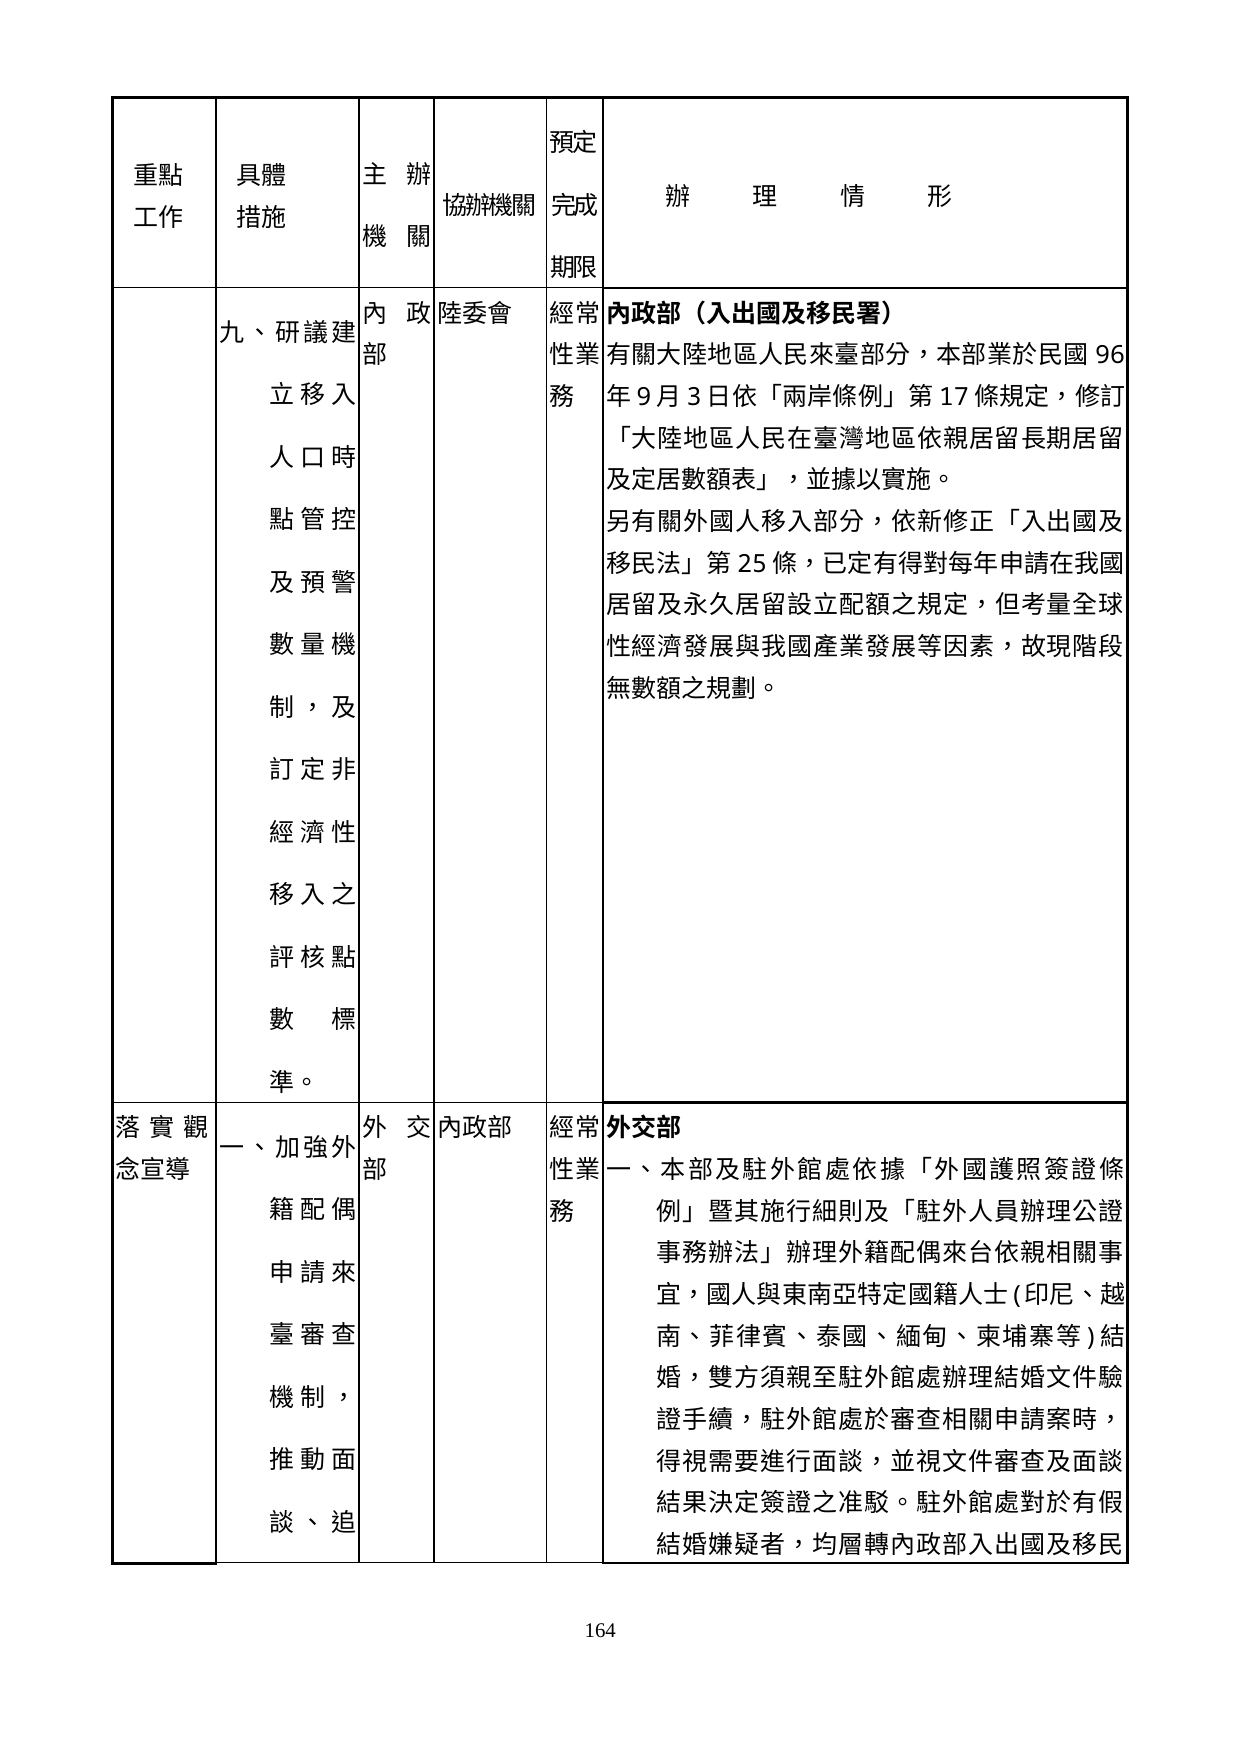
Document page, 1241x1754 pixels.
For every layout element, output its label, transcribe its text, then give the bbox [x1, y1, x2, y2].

table_header 重點工作 [114, 99, 215, 287]
table_cell 經常性業務 [547, 288, 602, 1101]
table_cell 一、加強外籍配偶申請來臺審查機制，推動面談、追 [217, 1103, 358, 1562]
table_cell 內政部（入出國及移民署） 有關大陸地區人民來臺部分，本部業於民國96年9月3日依「兩岸條例」第17條規定，修訂「大陸地區人民在臺灣地區依親居留長期居留及定居數額表」，並據以實施。 另有關外國人移入部分，依新修正「入出國及移民法」第25條，已定有得對每年申請在我國居留及永久居留設立配額之規定，但考量全球性經濟發展與我國產業發展等因素，故現階段無數額之規劃。 [604, 289, 1126, 1101]
table_header 協辦機關 [435, 99, 546, 287]
table_header 主 辦 機 關 [360, 99, 433, 287]
table_cell 九、研議建立移入人口時點管控及預警數量機制，及訂定非經濟性移入之評核點數標準。 [217, 288, 358, 1101]
table_cell 內政部 [435, 1103, 546, 1562]
table_cell [114, 288, 215, 1101]
table_header 具體 措施 [217, 99, 358, 287]
table_cell 內政部 [360, 288, 433, 1101]
table_cell 陸委會 [435, 288, 546, 1101]
table_header 預定 完成期限 [547, 99, 602, 287]
table_cell 經常性業務 [547, 1103, 602, 1562]
table_cell 落實觀念宣導 [114, 1103, 215, 1562]
table_header 辦 理 情 形 [604, 99, 1126, 287]
table_cell 外交部 [360, 1103, 433, 1562]
table_cell 外交部 一、本部及駐外館處依據「外國護照簽證條例」暨其施行細則及「駐外人員辦理公證事務辦法」辦理外籍配偶來台依親相關事宜，國人與東南亞特定國籍人士(印尼、越南、菲律賓、泰國、緬甸、柬埔寨等)結婚，雙方須親至駐外館處辦理結婚文件驗證手續，駐外館處於審查相關申請案時，得視需要進行面談，並視文件審查及面談結果決定簽證之准駁。駐外館處對於有假結婚嫌疑者，均層轉內政部入出國及移民 [604, 1104, 1126, 1562]
